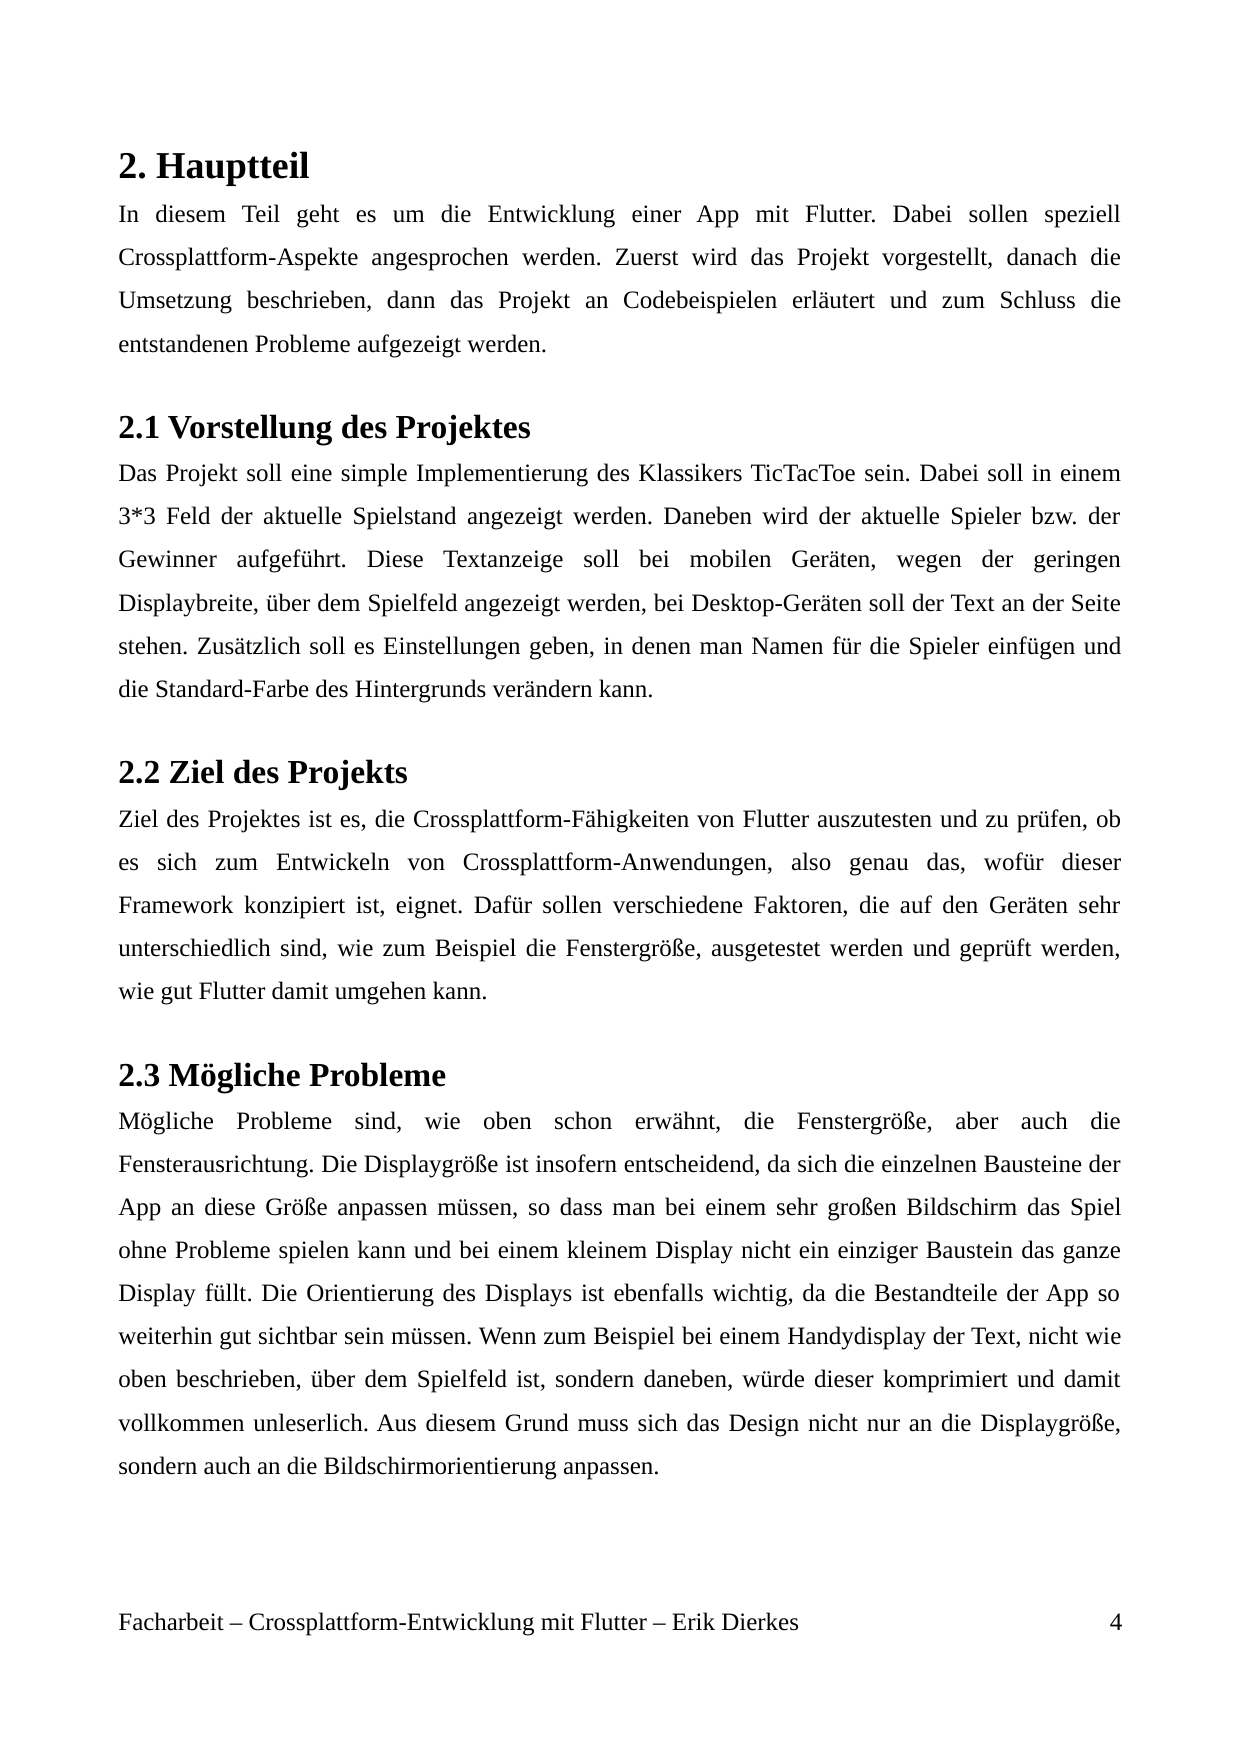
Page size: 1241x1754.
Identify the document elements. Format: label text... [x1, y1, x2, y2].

subtitle 2.2 Ziel des Projekts [118, 752, 1122, 791]
subtitle 2.1 Vorstellung des Projektes [118, 407, 1122, 446]
text Mögliche Probleme sind, wie oben schon erwähnt, die Fenstergröße, aber auch die Fensterausrichtung. Die Displaygröße ist insofern entscheidend, da sich die einzelnen Bausteine der App an diese Größe anpassen müssen, so dass man bei einem sehr großen Bildschirm das Spiel ohne Probleme spielen kann und bei einem kleinem Display nicht ein einziger Baustein das ganze Display füllt. Die Orientierung des Displays ist ebenfalls wichtig, da die Bestandteile der App so weiterhin gut sichtbar sein müssen. Wenn zum Beispiel bei einem Handydisplay der Text, nicht wie oben beschrieben, über dem Spielfeld ist, sondern daneben, würde dieser komprimiert und damit vollkommen unleserlich. Aus diesem Grund muss sich das Design nicht nur an die Displaygröße, sondern auch an die Bildschirmorientierung anpassen. [118, 1106, 1122, 1479]
subtitle 2.3 Mögliche Probleme [118, 1055, 1122, 1093]
text Das Projekt soll eine simple Implementierung des Klassikers TicTacToe sein. Dabei soll in einem 3*3 Feld der aktuelle Spielstand angezeigt werden. Daneben wird der aktuelle Spieler bzw. der Gewinner aufgeführt. Diese Textanzeige soll bei mobilen Geräten, wegen der geringen Displaybreite, über dem Spielfeld angezeigt werden, bei Desktop-Geräten soll der Text an der Seite stehen. Zusätzlich soll es Einstellungen geben, in denen man Namen für die Spieler einfügen und die Standard-Farbe des Hintergrunds verändern kann. [118, 458, 1122, 703]
text In diesem Teil geht es um die Entwicklung einer App mit Flutter. Dabei sollen speziell Crossplattform-Aspekte angesprochen werden. Zuerst wird das Projekt vorgestellt, danach die Umsetzung beschrieben, dann das Projekt an Codebeispielen erläutert und zum Schluss die entstandenen Probleme aufgezeigt werden. [118, 199, 1122, 357]
subtitle 2. Hauptteil [118, 143, 1122, 187]
text Ziel des Projektes ist es, die Crossplattform-Fähigkeiten von Flutter auszutesten und zu prüfen, ob es sich zum Entwickeln von Crossplattform-Anwendungen, also genau das, wofür dieser Framework konzipiert ist, eignet. Dafür sollen verschiedene Faktoren, die auf den Geräten sehr unterschiedlich sind, wie zum Beispiel die Fenstergröße, ausgetestet werden und geprüft werden, wie gut Flutter damit umgehen kann. [118, 804, 1122, 1005]
